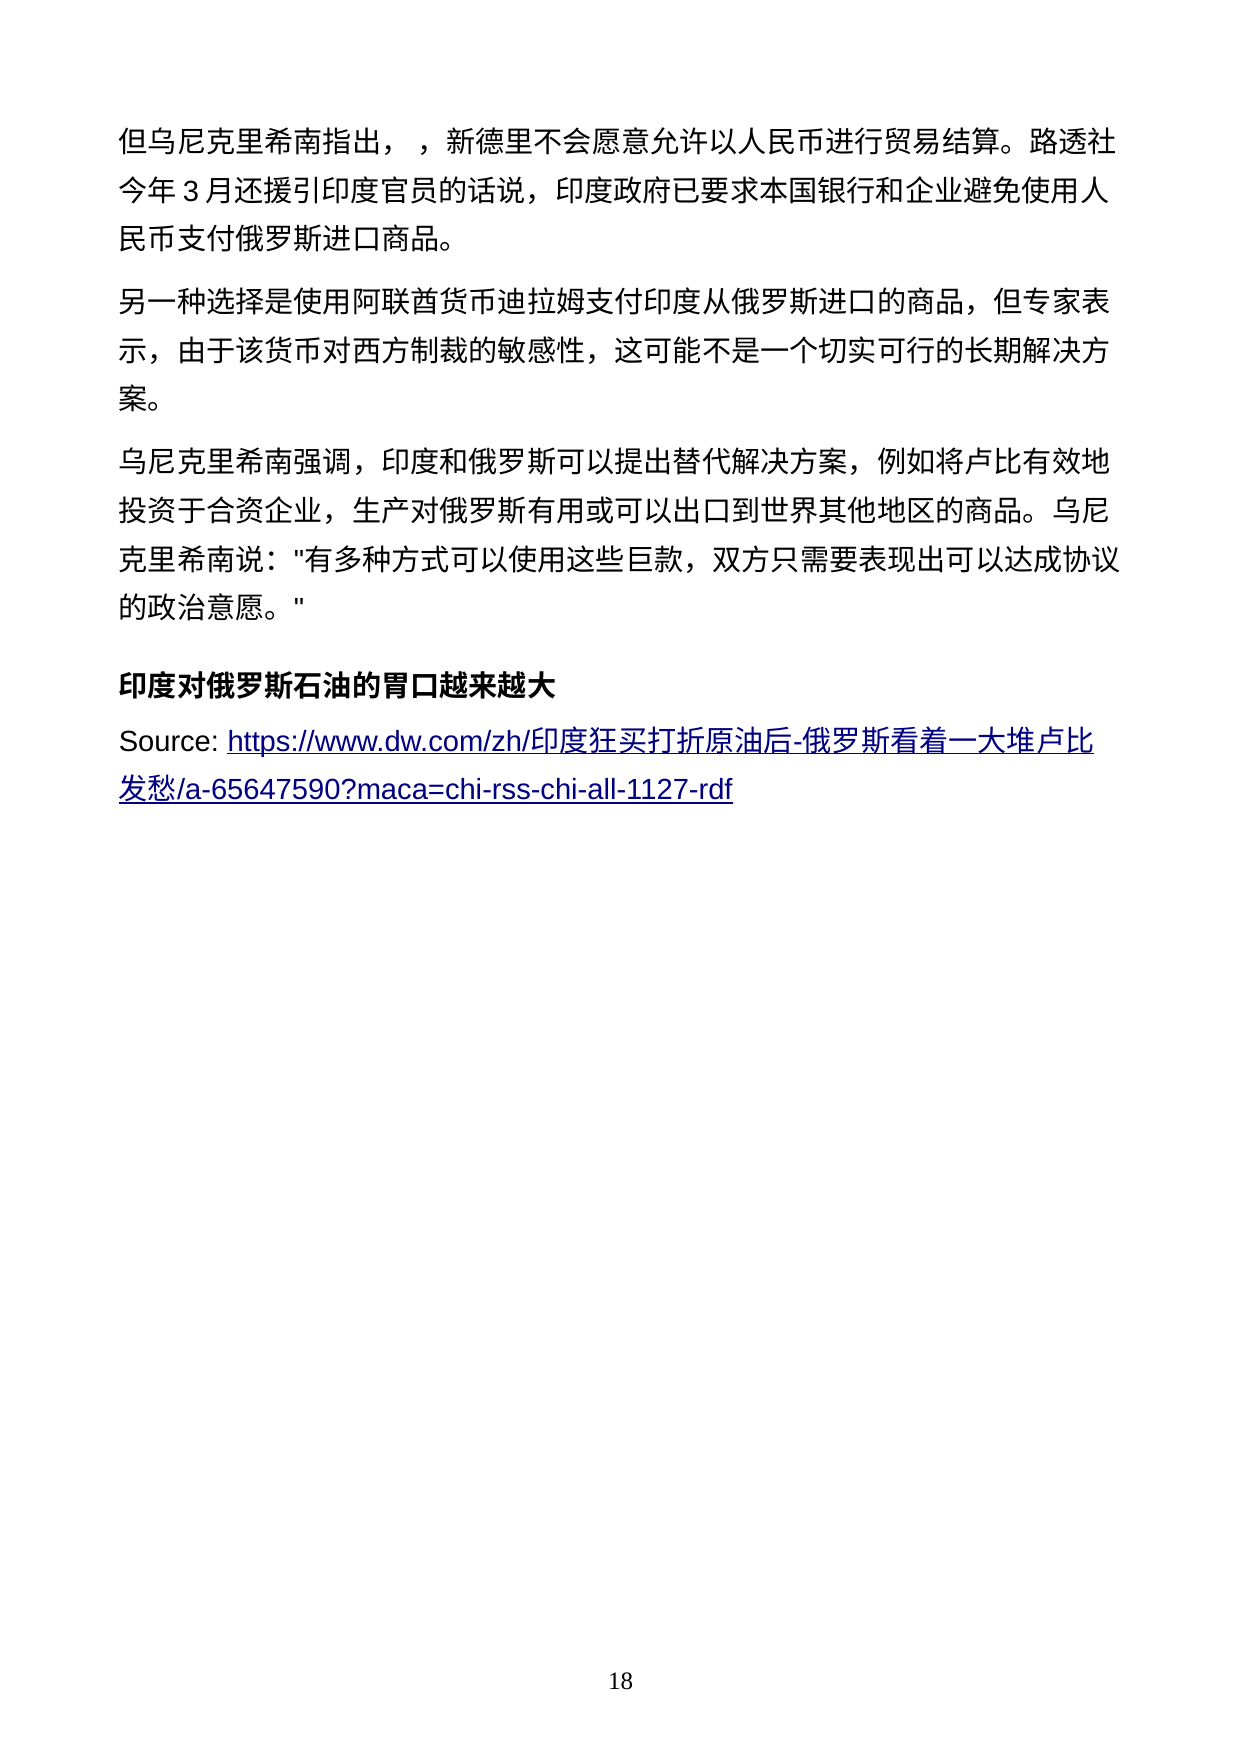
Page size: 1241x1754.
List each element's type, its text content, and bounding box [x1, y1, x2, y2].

text 乌尼克里希南强调，印度和俄罗斯可以提出替代解决方案，例如将卢比有效地投资于合资企业，生产对俄罗斯有用或可以出口到世界其他地区的商品。乌尼克里希南说："有多种方式可以使用这些巨款，双方只需要表现出可以达成协议的政治意愿。" [118, 439, 1122, 627]
text Source: https://www.dw.com/zh/印度狂买打折原油后-俄罗斯看着一大堆卢比发愁/a-65647590?maca=chi-rss-chi-all-1127-rdf [118, 717, 1122, 808]
subtitle 印度对俄罗斯石油的胃口越来越大 [118, 662, 1122, 704]
text 但乌尼克里希南指出， ，新德里不会愿意允许以人民币进行贸易结算。路透社今年3月还援引印度官员的话说，印度政府已要求本国银行和企业避免使用人民币支付俄罗斯进口商品。 [118, 118, 1122, 258]
text 另一种选择是使用阿联酋货币迪拉姆支付印度从俄罗斯进口的商品，但专家表示，由于该货币对西方制裁的敏感性，这可能不是一个切实可行的长期解决方案。 [118, 279, 1122, 418]
